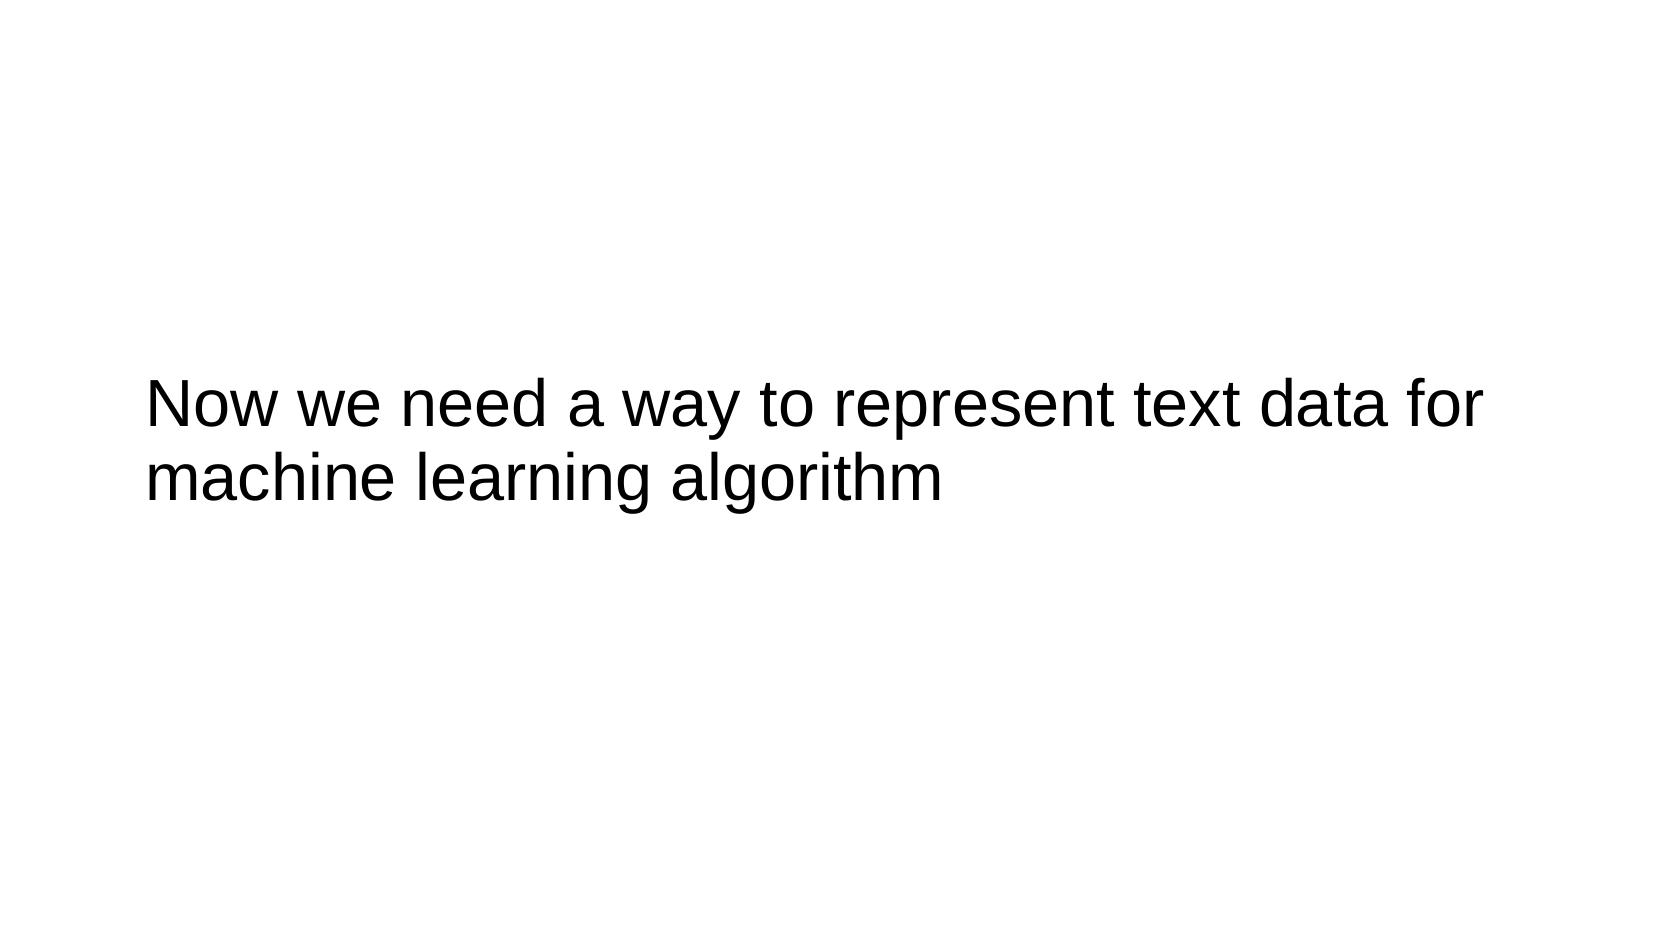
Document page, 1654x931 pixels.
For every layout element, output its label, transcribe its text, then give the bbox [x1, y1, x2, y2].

list Now we need a way to represent text data for machine learning algorithm [74, 365, 1563, 906]
